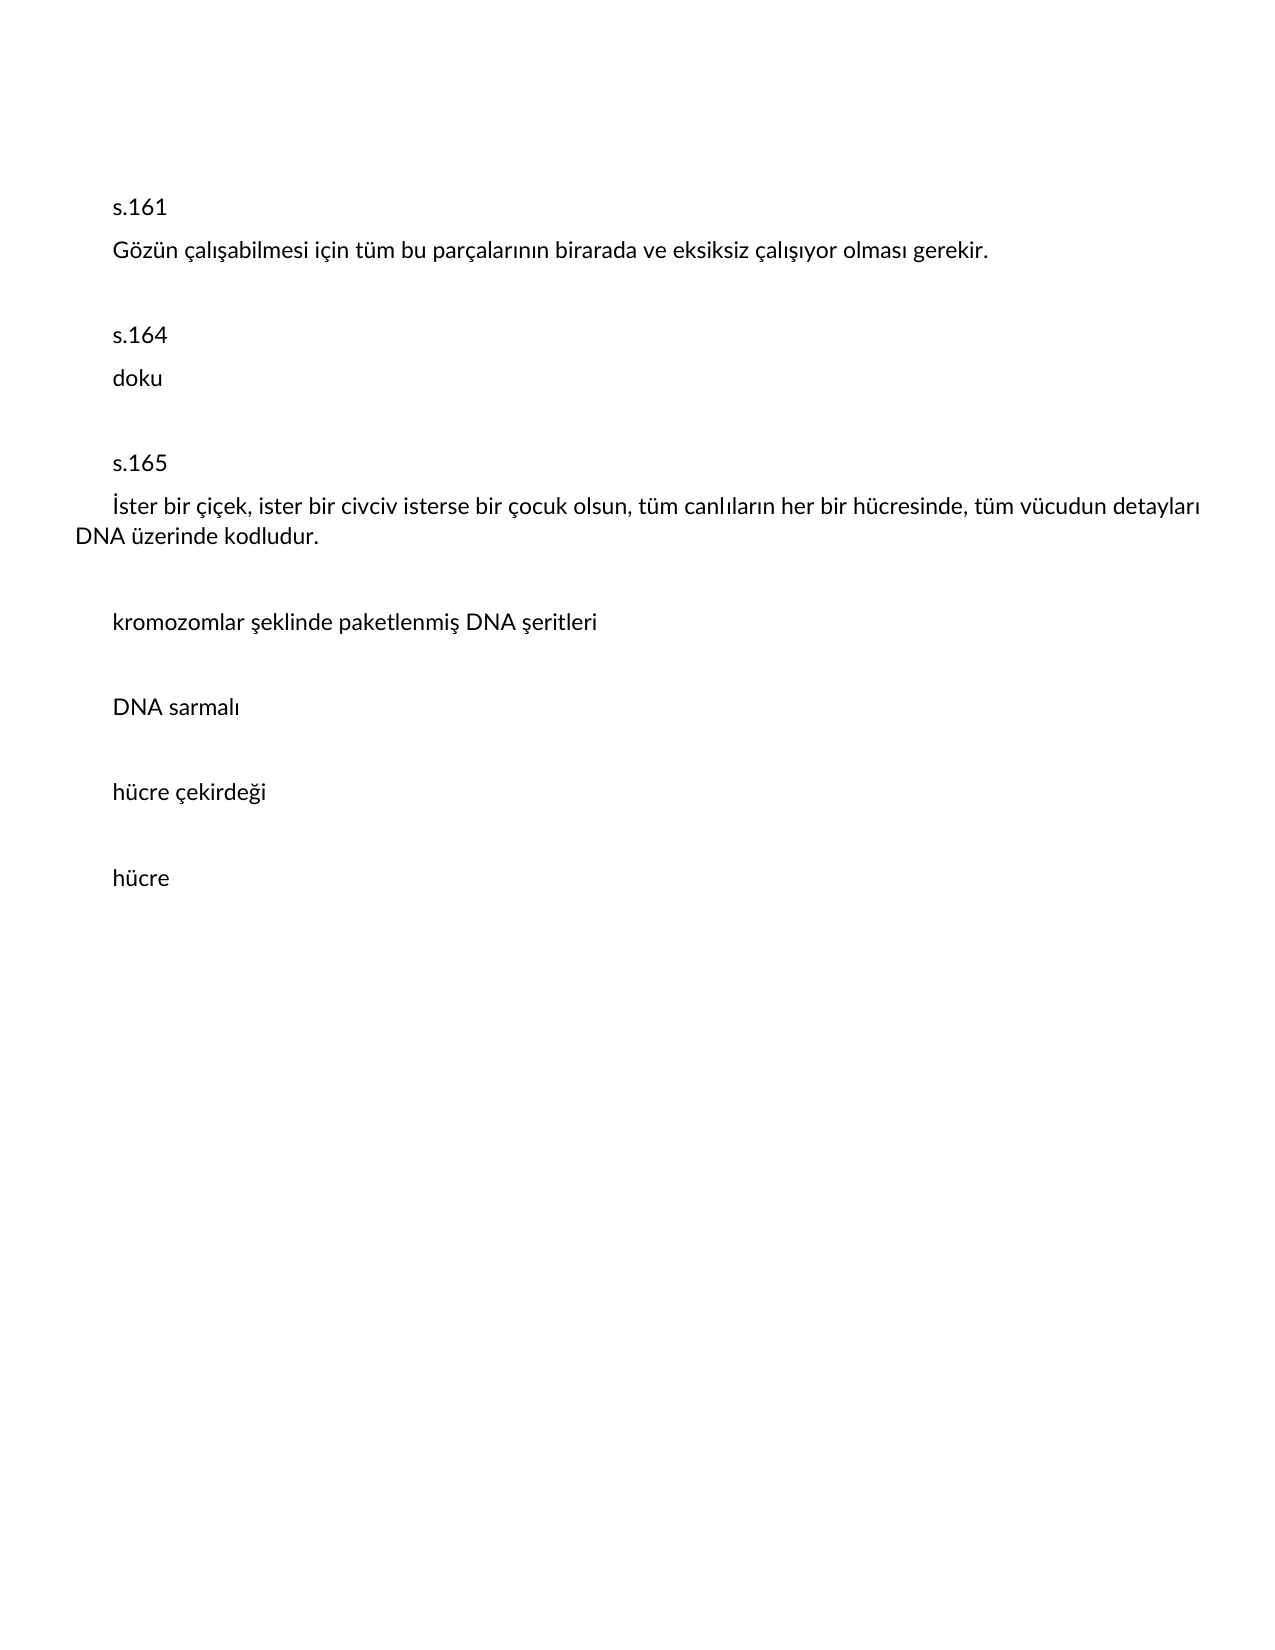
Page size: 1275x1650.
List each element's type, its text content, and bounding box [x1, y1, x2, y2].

text DNA sarmalı [75, 693, 1200, 720]
text hücre çekirdeği [75, 778, 1200, 806]
text s.165 [75, 449, 1200, 476]
text s.164 [75, 321, 1200, 348]
text Gözün çalışabilmesi için tüm bu parçalarının birarada ve eksiksiz çalışıyor olması gerekir. [75, 235, 1200, 263]
text İster bir çiçek, ister bir civciv isterse bir çocuk olsun, tüm canlıların her bir hücresinde, tüm vücudun detayları DNA üzerinde kodludur. [75, 492, 1200, 549]
text hücre [75, 863, 1200, 891]
text doku [75, 363, 1200, 391]
text kromozomlar şeklinde paketlenmiş DNA şeritleri [75, 607, 1200, 635]
text s.161 [75, 193, 1200, 220]
